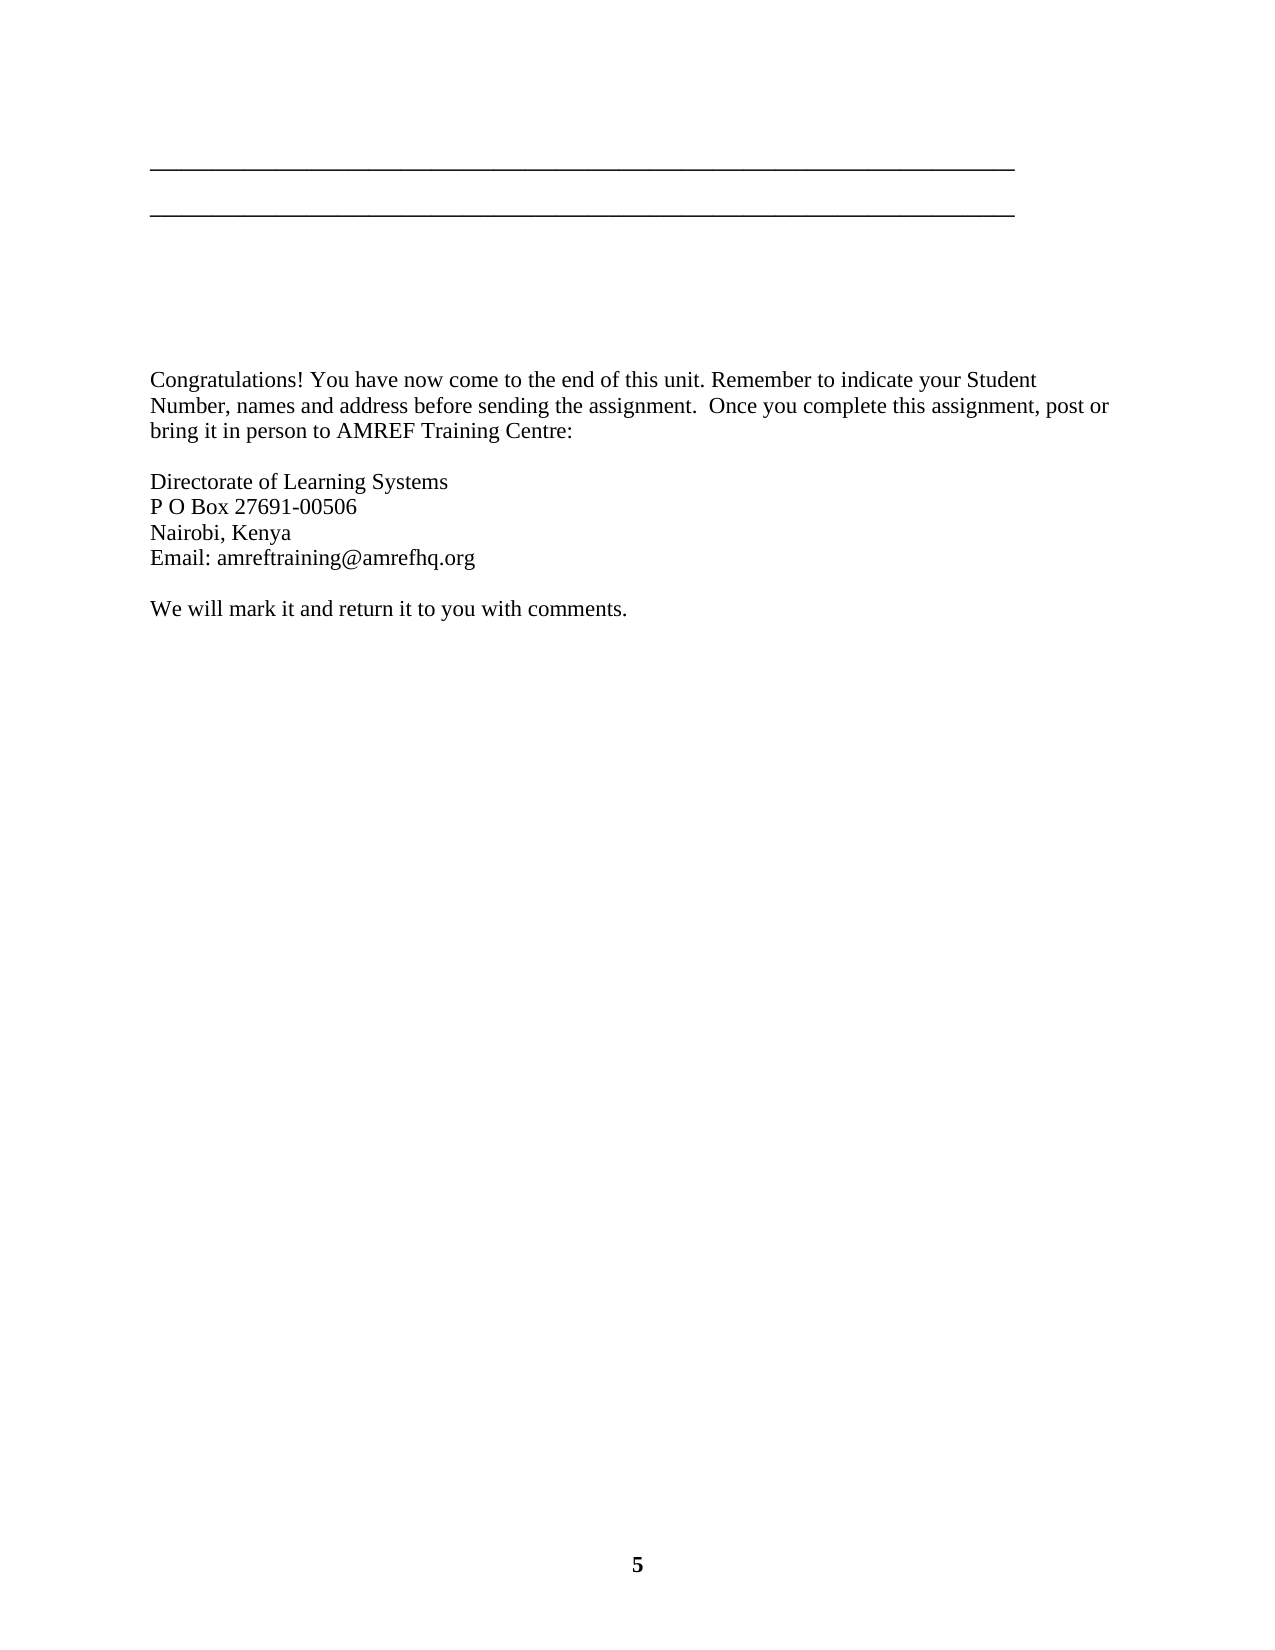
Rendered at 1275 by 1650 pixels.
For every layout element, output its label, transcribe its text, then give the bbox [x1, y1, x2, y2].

text Nairobi, Kenya [150, 520, 1125, 545]
text P O Box 27691-00506 [150, 494, 1125, 520]
text Directorate of Learning Systems [150, 469, 1125, 494]
text Congratulations! You have now come to the end of this unit. Remember to indicate your Student Number, names and address before sending the assignment. Once you complete this assignment, post or bring it in person to AMREF Training Centre: [150, 367, 1125, 443]
text ___________________________________________________________________________________ [150, 196, 1125, 219]
text ___________________________________________________________________________________ [150, 150, 1125, 173]
text We will mark it and return it to you with comments. [150, 596, 1125, 621]
text Email: amreftraining@amrefhq.org [150, 545, 1125, 571]
